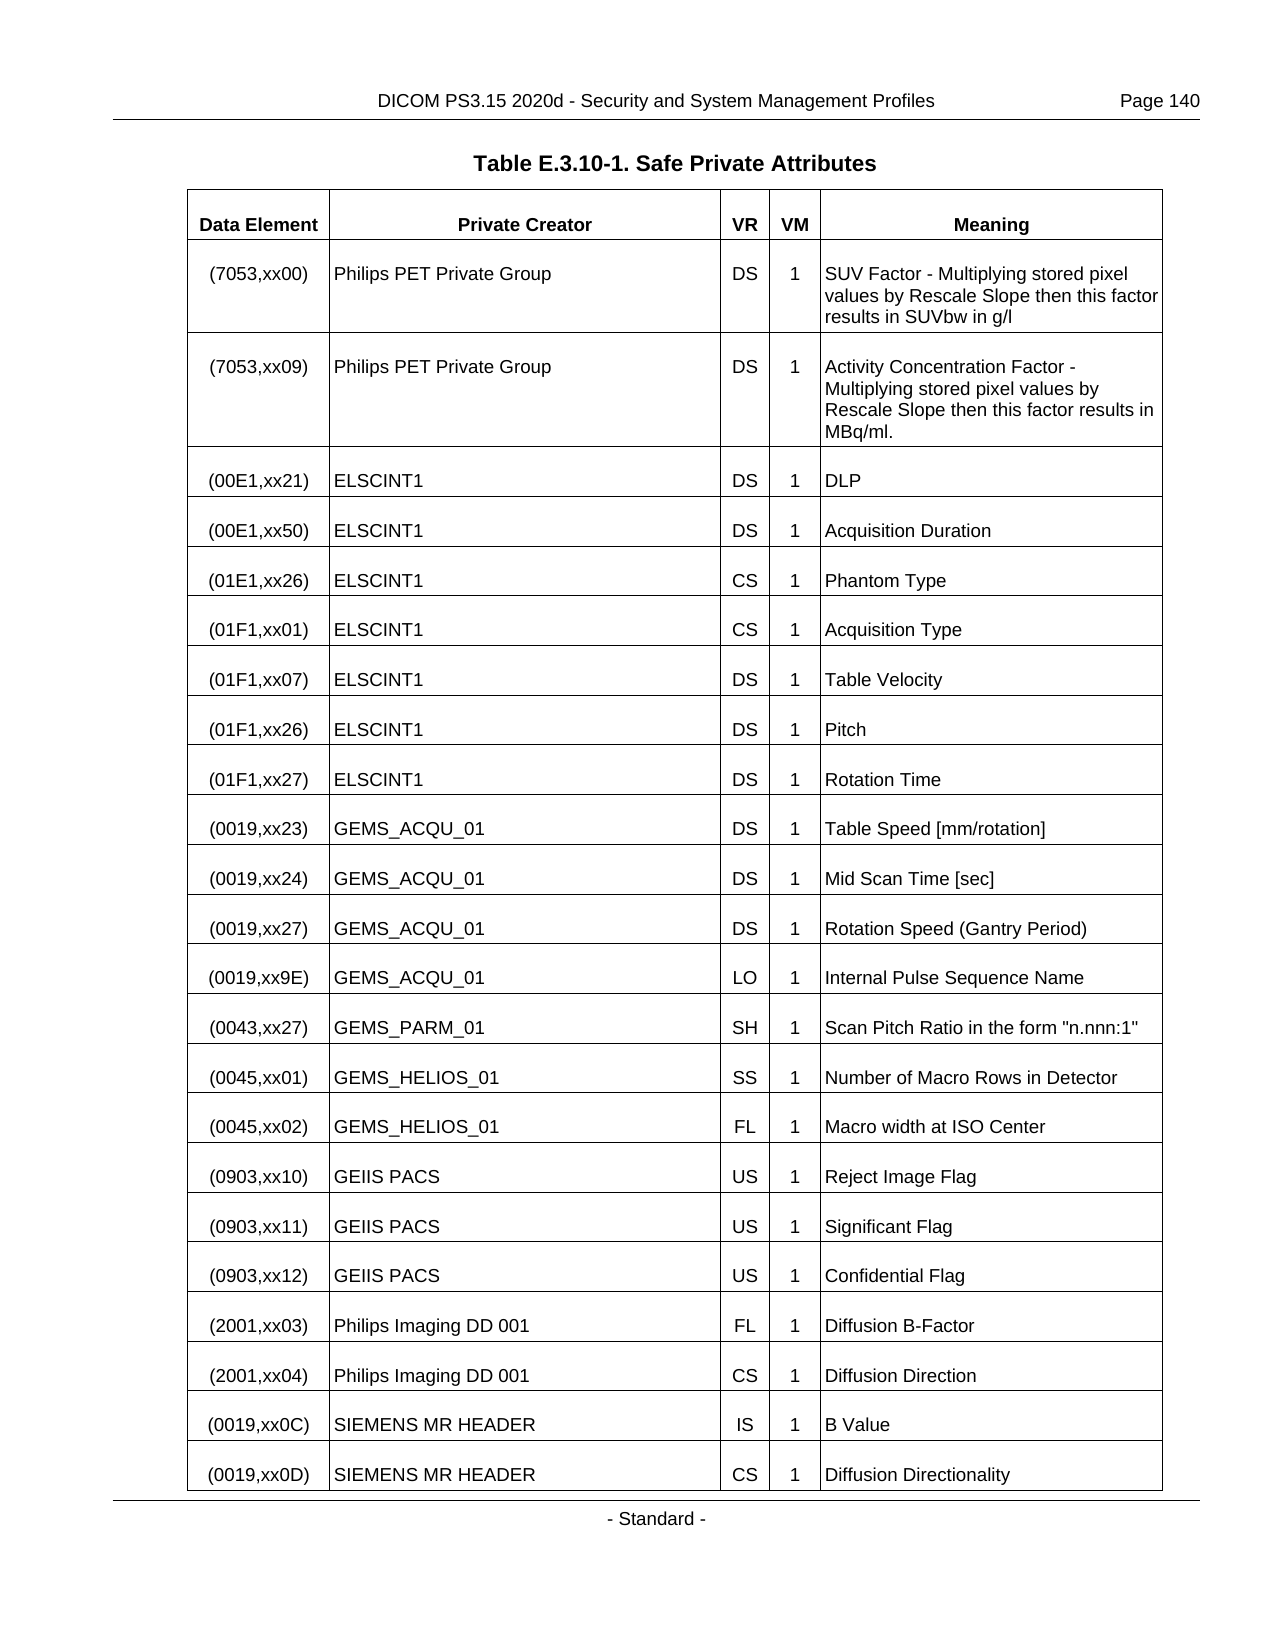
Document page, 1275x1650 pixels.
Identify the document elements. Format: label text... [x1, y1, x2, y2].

table_cell (0043,xx27) [188, 994, 329, 1042]
table_cell (01F1,xx26) [188, 696, 329, 744]
table_cell Mid Scan Time [sec] [821, 845, 1162, 893]
table_cell Philips Imaging DD 001 [330, 1292, 720, 1341]
table_cell DS [721, 497, 769, 546]
table_cell 1 [770, 1242, 820, 1291]
table_cell (0019,xx0C) [188, 1391, 329, 1440]
table_cell DS [721, 845, 769, 893]
table_cell Philips PET Private Group [330, 240, 720, 332]
table_cell (7053,xx00) [188, 240, 329, 332]
table_cell DS [721, 895, 769, 943]
table_cell Phantom Type [821, 547, 1162, 595]
table_cell ELSCINT1 [330, 447, 720, 496]
table_cell GEMS_HELIOS_01 [330, 1093, 720, 1142]
table_cell GEIIS PACS [330, 1242, 720, 1291]
table_cell 1 [770, 1342, 820, 1390]
table_cell Reject Image Flag [821, 1143, 1162, 1192]
table_cell (0903,xx11) [188, 1193, 329, 1241]
table_cell 1 [770, 1193, 820, 1241]
table_cell 1 [770, 994, 820, 1042]
table_cell 1 [770, 497, 820, 546]
table_cell 1 [770, 1292, 820, 1341]
table_cell Acquisition Duration [821, 497, 1162, 546]
text Table E.3.10-1. Safe Private Attributes [187, 150, 1162, 176]
table_cell (0045,xx01) [188, 1044, 329, 1092]
table_cell CS [721, 1342, 769, 1390]
table_cell Rotation Speed (Gantry Period) [821, 895, 1162, 943]
table_cell SUV Factor - Multiplying stored pixel values by Rescale Slope then this factor results in SUVbw in g/l [821, 240, 1162, 332]
table_cell 1 [770, 1143, 820, 1192]
table_cell DS [721, 646, 769, 695]
table_cell DS [721, 696, 769, 744]
table_cell Rotation Time [821, 745, 1162, 794]
table_cell ELSCINT1 [330, 547, 720, 595]
table_cell Diffusion Directionality [821, 1441, 1162, 1490]
table_cell ELSCINT1 [330, 497, 720, 546]
table_cell 1 [770, 447, 820, 496]
table_cell Diffusion Direction [821, 1342, 1162, 1390]
table_cell (2001,xx03) [188, 1292, 329, 1341]
table_cell 1 [770, 845, 820, 893]
table_cell (2001,xx04) [188, 1342, 329, 1390]
table_cell 1 [770, 895, 820, 943]
table_cell (7053,xx09) [188, 333, 329, 446]
table_cell (0019,xx9E) [188, 944, 329, 993]
table_header Meaning [821, 190, 1162, 239]
table_cell GEIIS PACS [330, 1193, 720, 1241]
table_cell DS [721, 795, 769, 844]
table_cell Table Speed [mm/rotation] [821, 795, 1162, 844]
table_cell CS [721, 596, 769, 645]
table_header VM [770, 190, 820, 239]
table_cell Pitch [821, 696, 1162, 744]
table_cell DS [721, 447, 769, 496]
table_header VR [721, 190, 769, 239]
table_cell US [721, 1242, 769, 1291]
table_cell US [721, 1143, 769, 1192]
table_cell (01F1,xx27) [188, 745, 329, 794]
table_cell US [721, 1193, 769, 1241]
table_cell Table Velocity [821, 646, 1162, 695]
table_cell SIEMENS MR HEADER [330, 1391, 720, 1440]
table_cell (0903,xx10) [188, 1143, 329, 1192]
table_cell Diffusion B-Factor [821, 1292, 1162, 1341]
table_cell 1 [770, 646, 820, 695]
table_cell 1 [770, 240, 820, 332]
table_cell Confidential Flag [821, 1242, 1162, 1291]
table_cell CS [721, 1441, 769, 1490]
table_cell 1 [770, 1093, 820, 1142]
table_cell 1 [770, 1391, 820, 1440]
table_cell (0019,xx0D) [188, 1441, 329, 1490]
table_cell SIEMENS MR HEADER [330, 1441, 720, 1490]
table_cell (0019,xx23) [188, 795, 329, 844]
table_cell GEMS_ACQU_01 [330, 944, 720, 993]
table_cell IS [721, 1391, 769, 1440]
table_cell GEMS_ACQU_01 [330, 795, 720, 844]
table_cell FL [721, 1292, 769, 1341]
table_cell B Value [821, 1391, 1162, 1440]
table_cell (01F1,xx07) [188, 646, 329, 695]
table_cell (0903,xx12) [188, 1242, 329, 1291]
table_cell 1 [770, 596, 820, 645]
table_cell GEMS_HELIOS_01 [330, 1044, 720, 1092]
table_cell Philips PET Private Group [330, 333, 720, 446]
table_cell 1 [770, 696, 820, 744]
table_cell (01F1,xx01) [188, 596, 329, 645]
table_cell GEMS_ACQU_01 [330, 845, 720, 893]
table_cell GEMS_PARM_01 [330, 994, 720, 1042]
table_cell FL [721, 1093, 769, 1142]
table_cell Significant Flag [821, 1193, 1162, 1241]
table_cell 1 [770, 944, 820, 993]
table_cell ELSCINT1 [330, 596, 720, 645]
table_cell ELSCINT1 [330, 696, 720, 744]
table_cell 1 [770, 745, 820, 794]
table_cell 1 [770, 333, 820, 446]
table_cell (0019,xx24) [188, 845, 329, 893]
table_cell DS [721, 333, 769, 446]
table_cell 1 [770, 547, 820, 595]
table_cell CS [721, 547, 769, 595]
table_cell (01E1,xx26) [188, 547, 329, 595]
table_cell (0019,xx27) [188, 895, 329, 943]
table_cell DS [721, 240, 769, 332]
table_cell DS [721, 745, 769, 794]
table_cell LO [721, 944, 769, 993]
table_header Data Element [188, 190, 329, 239]
table_cell GEIIS PACS [330, 1143, 720, 1192]
table_cell Scan Pitch Ratio in the form "n.nnn:1" [821, 994, 1162, 1042]
table_cell Macro width at ISO Center [821, 1093, 1162, 1142]
table_cell (0045,xx02) [188, 1093, 329, 1142]
table_cell SH [721, 994, 769, 1042]
table_cell (00E1,xx21) [188, 447, 329, 496]
table_cell ELSCINT1 [330, 646, 720, 695]
table_cell 1 [770, 795, 820, 844]
table_cell Acquisition Type [821, 596, 1162, 645]
table_cell Philips Imaging DD 001 [330, 1342, 720, 1390]
table_cell GEMS_ACQU_01 [330, 895, 720, 943]
table_cell 1 [770, 1441, 820, 1490]
table_cell Internal Pulse Sequence Name [821, 944, 1162, 993]
table_header Private Creator [330, 190, 720, 239]
table_cell (00E1,xx50) [188, 497, 329, 546]
table_cell DLP [821, 447, 1162, 496]
table_cell ELSCINT1 [330, 745, 720, 794]
table_cell SS [721, 1044, 769, 1092]
table_cell 1 [770, 1044, 820, 1092]
table_cell Activity Concentration Factor - Multiplying stored pixel values by Rescale Slope then this factor results in MBq/ml. [821, 333, 1162, 446]
table_cell Number of Macro Rows in Detector [821, 1044, 1162, 1092]
